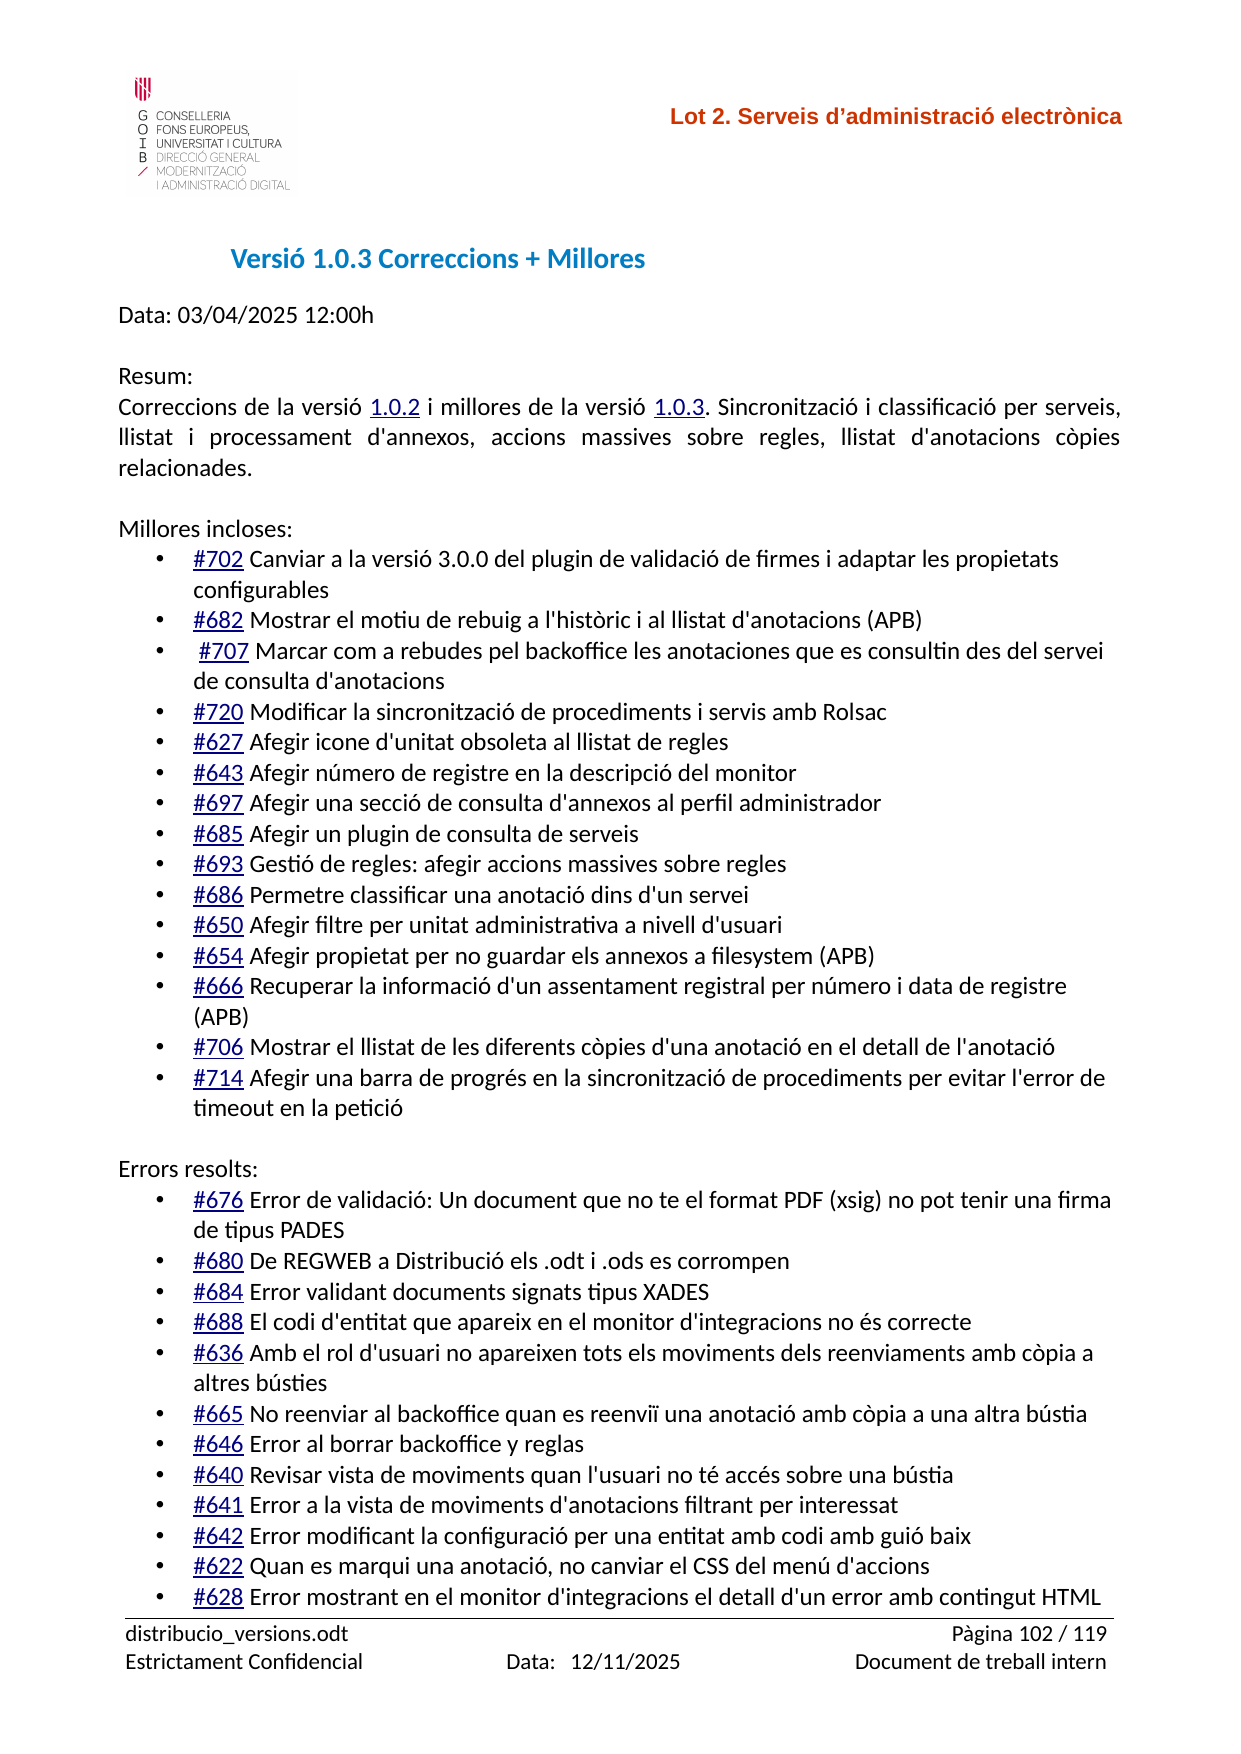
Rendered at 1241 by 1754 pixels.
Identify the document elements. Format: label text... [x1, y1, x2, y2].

list #688 El codi d'entitat que apareix en el monitor d'integracions no és correcte [156, 1306, 1122, 1337]
list #685 Afegir un plugin de consulta de serveis [156, 818, 1122, 848]
list #642 Error modificant la configuració per una entitat amb codi amb guió baix [156, 1520, 1122, 1550]
list #707 Marcar com a rebudes pel backoffice les anotaciones que es consultin des del servei de consulta d'anotacions [156, 635, 1122, 696]
list #684 Error validant documents signats tipus XADES [156, 1276, 1122, 1306]
list #686 Permetre classificar una anotació dins d'un servei [156, 879, 1122, 909]
list #646 Error al borrar backoffice y reglas [156, 1428, 1122, 1459]
list #636 Amb el rol d'usuari no apareixen tots els moviments dels reenviaments amb còpia a altres bústies [156, 1337, 1122, 1398]
picture [126, 70, 299, 197]
list #650 Afegir filtre per unitat administrativa a nivell d'usuari [156, 909, 1122, 940]
list #627 Afegir icone d'unitat obsoleta al llistat de regles [156, 726, 1122, 757]
list #682 Mostrar el motiu de rebuig a l'històric i al llistat d'anotacions (APB) [156, 604, 1122, 635]
list #706 Mostrar el llistat de les diferents còpies d'una anotació en el detall de l'anotació [156, 1032, 1122, 1062]
list #714 Afegir una barra de progrés en la sincronització de procediments per evitar l'error de timeout en la petició [156, 1062, 1122, 1123]
list #622 Quan es marqui una anotació, no canviar el CSS del menú d'accions [156, 1550, 1122, 1581]
list #666 Recuperar la informació d'un assentament registral per número i data de registre (APB) [156, 971, 1122, 1032]
list #665 No reenviar al backoffice quan es reenviï una anotació amb còpia a una altra bústia [156, 1398, 1122, 1428]
list #702 Canviar a la versió 3.0.0 del plugin de validació de firmes i adaptar les propietats configurables [156, 543, 1122, 604]
list #676 Error de validació: Un document que no te el format PDF (xsig) no pot tenir una firma de tipus PADES [156, 1184, 1122, 1245]
text Errors resolts: [118, 1154, 1122, 1184]
text Resum: [118, 360, 1122, 391]
list #720 Modificar la sincronització de procediments i servis amb Rolsac [156, 696, 1122, 726]
list #628 Error mostrant en el monitor d'integracions el detall d'un error amb contingut HTML [156, 1581, 1122, 1611]
text Millores incloses: [118, 513, 1122, 543]
list #697 Afegir una secció de consulta d'annexos al perfil administrador [156, 787, 1122, 818]
list #654 Afegir propietat per no guardar els annexos a filesystem (APB) [156, 940, 1122, 971]
list #641 Error a la vista de moviments d'anotacions filtrant per interessat [156, 1489, 1122, 1520]
list #693 Gestió de regles: afegir accions massives sobre regles [156, 848, 1122, 879]
subtitle Versió 1.0.3 Correccions + Millores [153, 240, 1122, 275]
text Correccions de la versió 1.0.2 i millores de la versió 1.0.3. Sincronització i classificació per serveis, llistat i processament d'annexos, accions massives sobre regles, llistat d'anotacions còpies relacionades. [118, 391, 1122, 482]
text Data: 03/04/2025 12:00h [118, 299, 1122, 329]
list #643 Afegir número de registre en la descripció del monitor [156, 757, 1122, 787]
list #680 De REGWEB a Distribució els .odt i .ods es corrompen [156, 1245, 1122, 1276]
list #640 Revisar vista de moviments quan l'usuari no té accés sobre una bústia [156, 1459, 1122, 1489]
